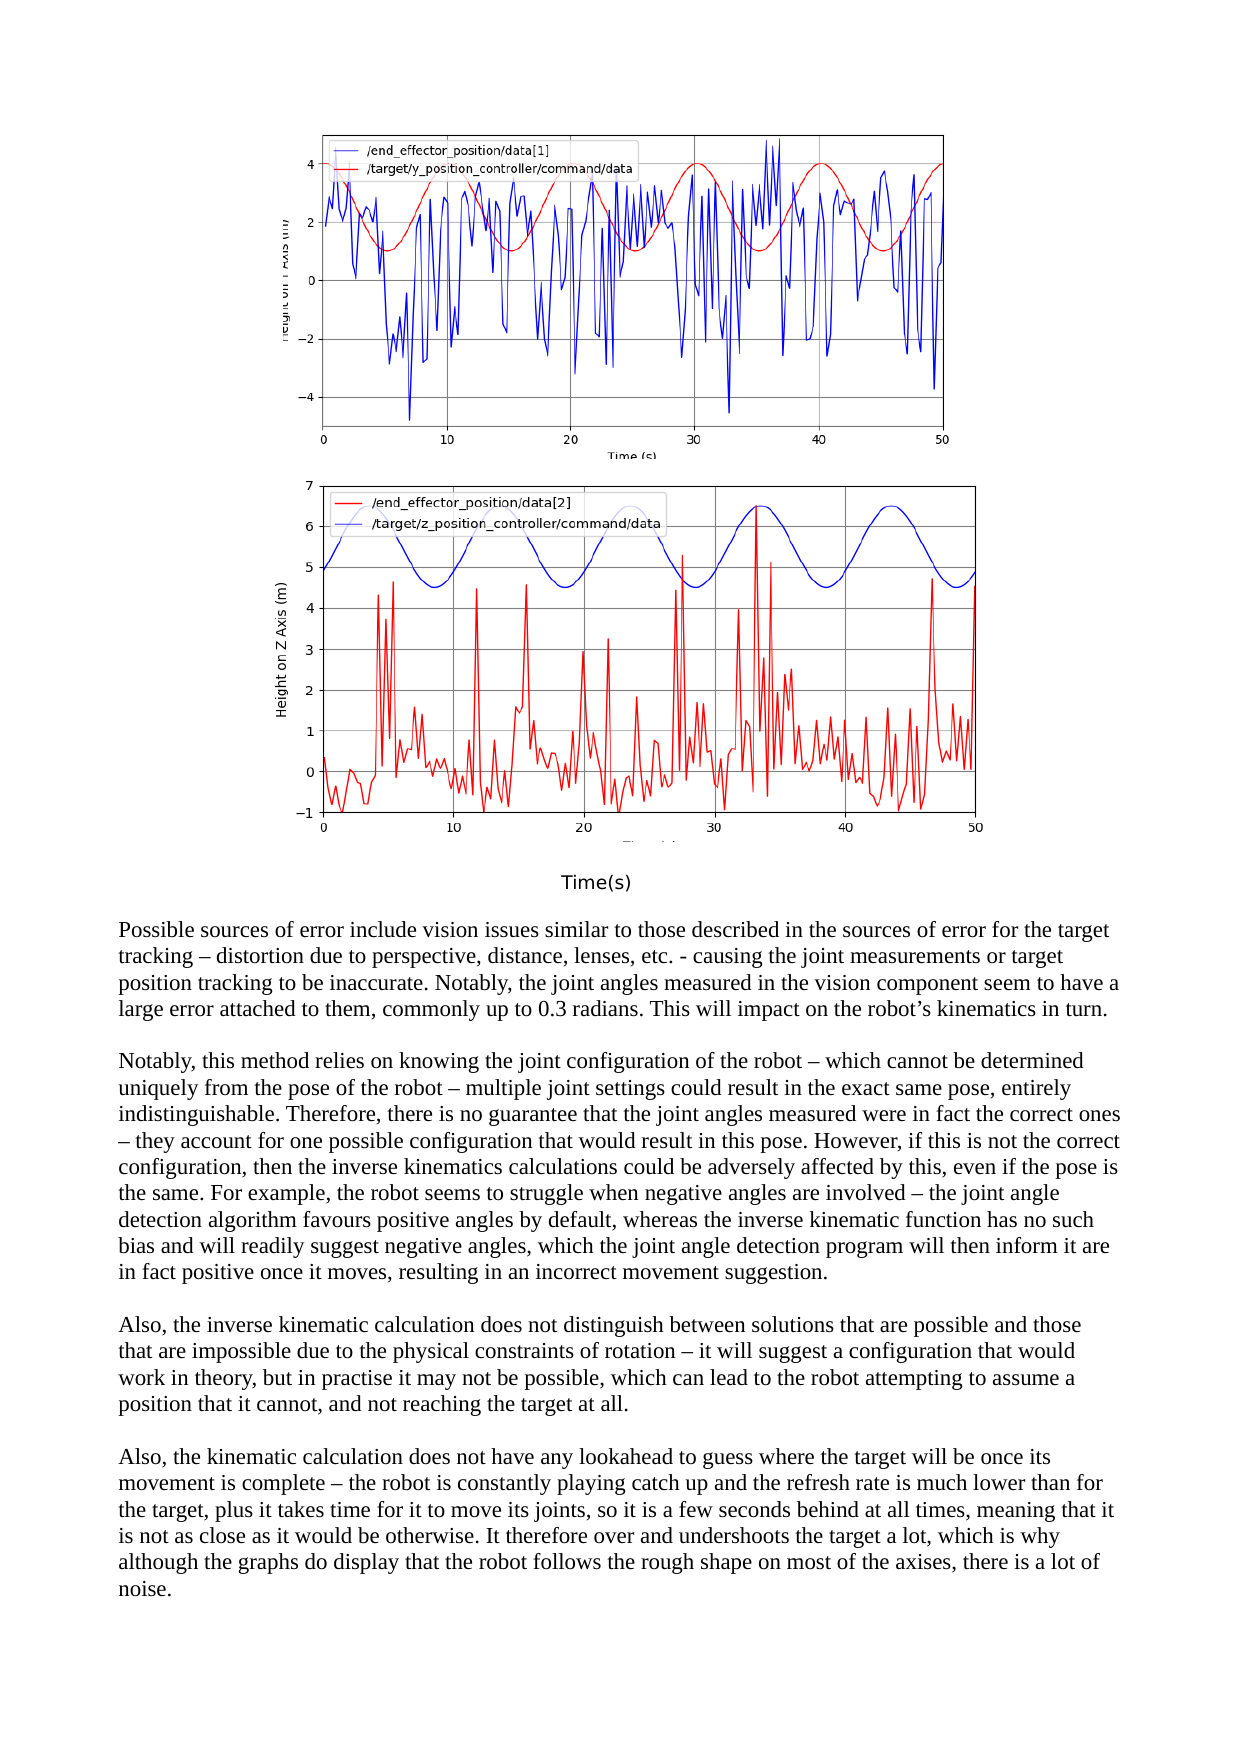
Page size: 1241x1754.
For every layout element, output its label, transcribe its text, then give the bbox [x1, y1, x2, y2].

picture [269, 469, 1005, 842]
text Also, the kinematic calculation does not have any lookahead to guess where the target will be once its movement is complete – the robot is constantly playing catch up and the refresh rate is much lower than for the target, plus it takes time for it to move its joints, so it is a few seconds behind at all times, meaning that it is not as close as it would be otherwise. It therefore over and undershoots the target a lot, which is why although the graphs do display that the robot follows the rough shape on most of the axises, there is a lot of noise. [118, 1443, 1122, 1601]
text Possible sources of error include vision issues similar to those described in the sources of error for the target tracking – distortion due to perspective, distance, lenses, etc. - causing the joint measurements or target position tracking to be inaccurate. Notably, the joint angles measured in the vision component seem to have a large error attached to them, commonly up to 0.3 radians. This will impact on the robot’s kinematics in turn. [118, 916, 1122, 1021]
text Time(s) [118, 868, 1122, 894]
picture [283, 118, 958, 459]
text Notably, this method relies on knowing the joint configuration of the robot – which cannot be determined uniquely from the pose of the robot – multiple joint settings could result in the exact same pose, entirely indistinguishable. Therefore, there is no guarantee that the joint angles measured were in fact the correct ones – they account for one possible configuration that would result in this pose. However, if this is not the correct configuration, then the inverse kinematics calculations could be adversely affected by this, even if the pose is the same. For example, the robot seems to struggle when negative angles are involved – the joint angle detection algorithm favours positive angles by default, whereas the inverse kinematic function has no such bias and will readily suggest negative angles, which the joint angle detection program will then inform it are in fact positive once it moves, resulting in an incorrect movement suggestion. [118, 1048, 1122, 1285]
text Also, the inverse kinematic calculation does not distinguish between solutions that are possible and those that are impossible due to the physical constraints of rotation – it will suggest a configuration that would work in theory, but in practise it may not be possible, which can lead to the robot attempting to assume a position that it cannot, and not reaching the target at all. [118, 1311, 1122, 1417]
